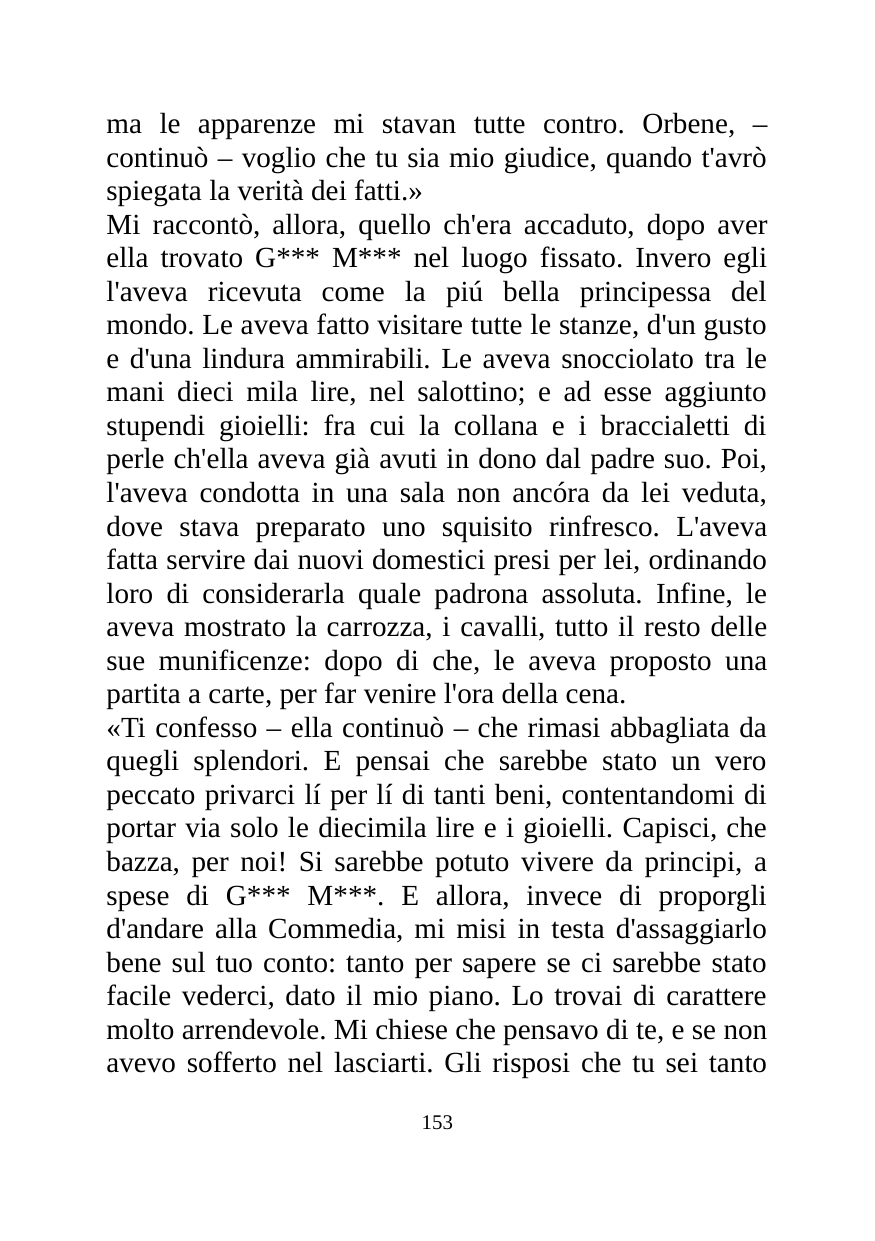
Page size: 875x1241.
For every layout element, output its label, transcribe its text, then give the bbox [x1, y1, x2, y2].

text Mi raccontò, allora, quello ch'era accaduto, dopo aver ella trovato G*** M*** nel luogo fissato. Invero egli l'aveva ricevuta come la piú bella principessa del mondo. Le aveva fatto visitare tutte le stanze, d'un gusto e d'una lindura ammirabili. Le aveva snocciolato tra le mani dieci mila lire, nel salottino; e ad esse aggiunto stupendi gioielli: fra cui la collana e i braccialetti di perle ch'ella aveva già avuti in dono dal padre suo. Poi, l'aveva condotta in una sala non ancóra da lei veduta, dove stava preparato uno squisito rinfresco. L'aveva fatta servire dai nuovi domestici presi per lei, ordinando loro di considerarla quale padrona assoluta. Infine, le aveva mostrato la carrozza, i cavalli, tutto il resto delle sue munificenze: dopo di che, le aveva proposto una partita a carte, per far venire l'ora della cena. [106, 207, 768, 710]
text ma le apparenze mi stavan tutte contro. Orbene, ‒ continuò ‒ voglio che tu sia mio giudice, quando t'avrò spiegata la verità dei fatti.» [106, 106, 768, 207]
text «Ti confesso ‒ ella continuò ‒ che rimasi abbagliata da quegli splendori. E pensai che sarebbe stato un vero peccato privarci lí per lí di tanti beni, contentandomi di portar via solo le diecimila lire e i gioielli. Capisci, che bazza, per noi! Si sarebbe potuto vivere da principi, a spese di G*** M***. E allora, invece di proporgli d'andare alla Commedia, mi misi in testa d'assaggiarlo bene sul tuo conto: tanto per sapere se ci sarebbe stato facile vederci, dato il mio piano. Lo trovai di carattere molto arrendevole. Mi chiese che pensavo di te, e se non avevo sofferto nel lasciarti. Gli risposi che tu sei tanto [106, 710, 768, 1079]
